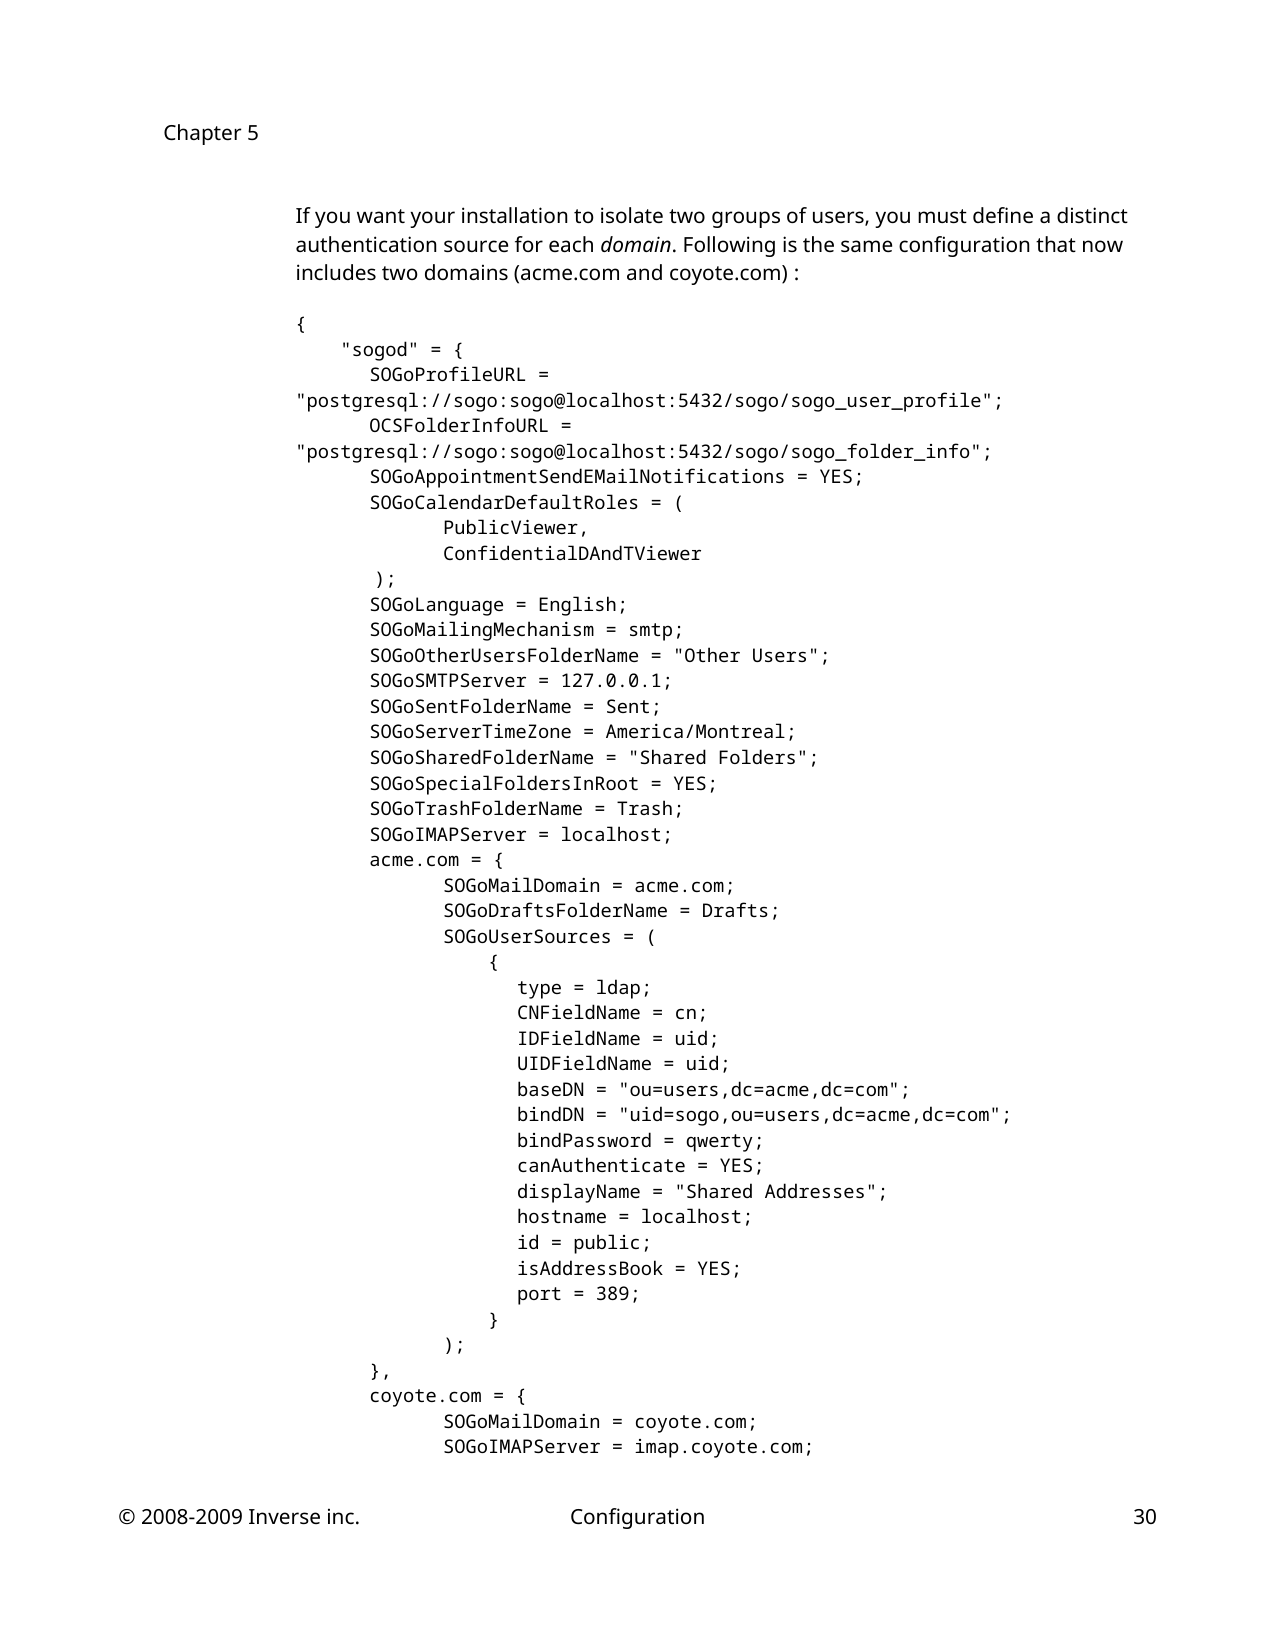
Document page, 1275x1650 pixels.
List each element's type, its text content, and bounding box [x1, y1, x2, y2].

text displayName = "Shared Addresses"; [295, 1178, 1157, 1204]
text SOGoSentFolderName = Sent; [295, 693, 1157, 719]
text bindDN = "uid=sogo,ou=users,dc=acme,dc=com"; [295, 1102, 1157, 1127]
text hostname = localhost; [295, 1204, 1157, 1229]
text SOGoOtherUsersFolderName = "Other Users"; [295, 642, 1157, 668]
text baseDN = "ou=users,dc=acme,dc=com"; [295, 1076, 1157, 1102]
text SOGoServerTimeZone = America/Montreal; [295, 719, 1157, 744]
text ); [295, 1331, 1157, 1357]
text SOGoMailingMechanism = smtp; [295, 617, 1157, 642]
text { [295, 311, 1157, 336]
text SOGoSpecialFoldersInRoot = YES; [295, 770, 1157, 795]
text "sogod" = { [295, 336, 1157, 362]
text SOGoSharedFolderName = "Shared Folders"; [295, 744, 1157, 770]
text CNFieldName = cn; [295, 999, 1157, 1025]
text SOGoProfileURL = "postgresql://sogo:sogo@localhost:5432/sogo/sogo_user_profile"; [295, 362, 1157, 413]
text UIDFieldName = uid; [295, 1051, 1157, 1076]
text } [295, 1306, 1157, 1331]
text SOGoDraftsFolderName = Drafts; [295, 897, 1157, 923]
text SOGoCalendarDefaultRoles = ( [295, 489, 1157, 515]
text SOGoAppointmentSendEMailNotifications = YES; [295, 464, 1157, 489]
text id = public; [295, 1229, 1157, 1255]
text isAddressBook = YES; [295, 1255, 1157, 1280]
text SOGoSMTPServer = 127.0.0.1; [295, 668, 1157, 693]
text type = ldap; [295, 974, 1157, 999]
text canAuthenticate = YES; [295, 1153, 1157, 1178]
text }, [295, 1357, 1157, 1382]
text If you want your installation to isolate two groups of users, you must define a distinct authentication source for each domain. Following is the same configuration that now includes two domains (acme.com and coyote.com) : [295, 202, 1157, 287]
text SOGoLanguage = English; [295, 591, 1157, 617]
text ConfidentialDAndTViewer [295, 540, 1157, 566]
text SOGoMailDomain = acme.com; [295, 872, 1157, 897]
text OCSFolderInfoURL = "postgresql://sogo:sogo@localhost:5432/sogo/sogo_folder_info"; [295, 413, 1157, 464]
text { [295, 948, 1157, 974]
text SOGoMailDomain = coyote.com; [295, 1408, 1157, 1433]
text IDFieldName = uid; [295, 1025, 1157, 1051]
text ); [295, 566, 1157, 591]
text acme.com = { [295, 846, 1157, 872]
text SOGoIMAPServer = localhost; [295, 821, 1157, 846]
text port = 389; [295, 1280, 1157, 1306]
text SOGoIMAPServer = imap.coyote.com; [295, 1433, 1157, 1459]
text coyote.com = { [295, 1382, 1157, 1408]
text SOGoUserSources = ( [295, 923, 1157, 948]
text PublicViewer, [295, 515, 1157, 540]
text bindPassword = qwerty; [295, 1127, 1157, 1153]
text SOGoTrashFolderName = Trash; [295, 795, 1157, 821]
